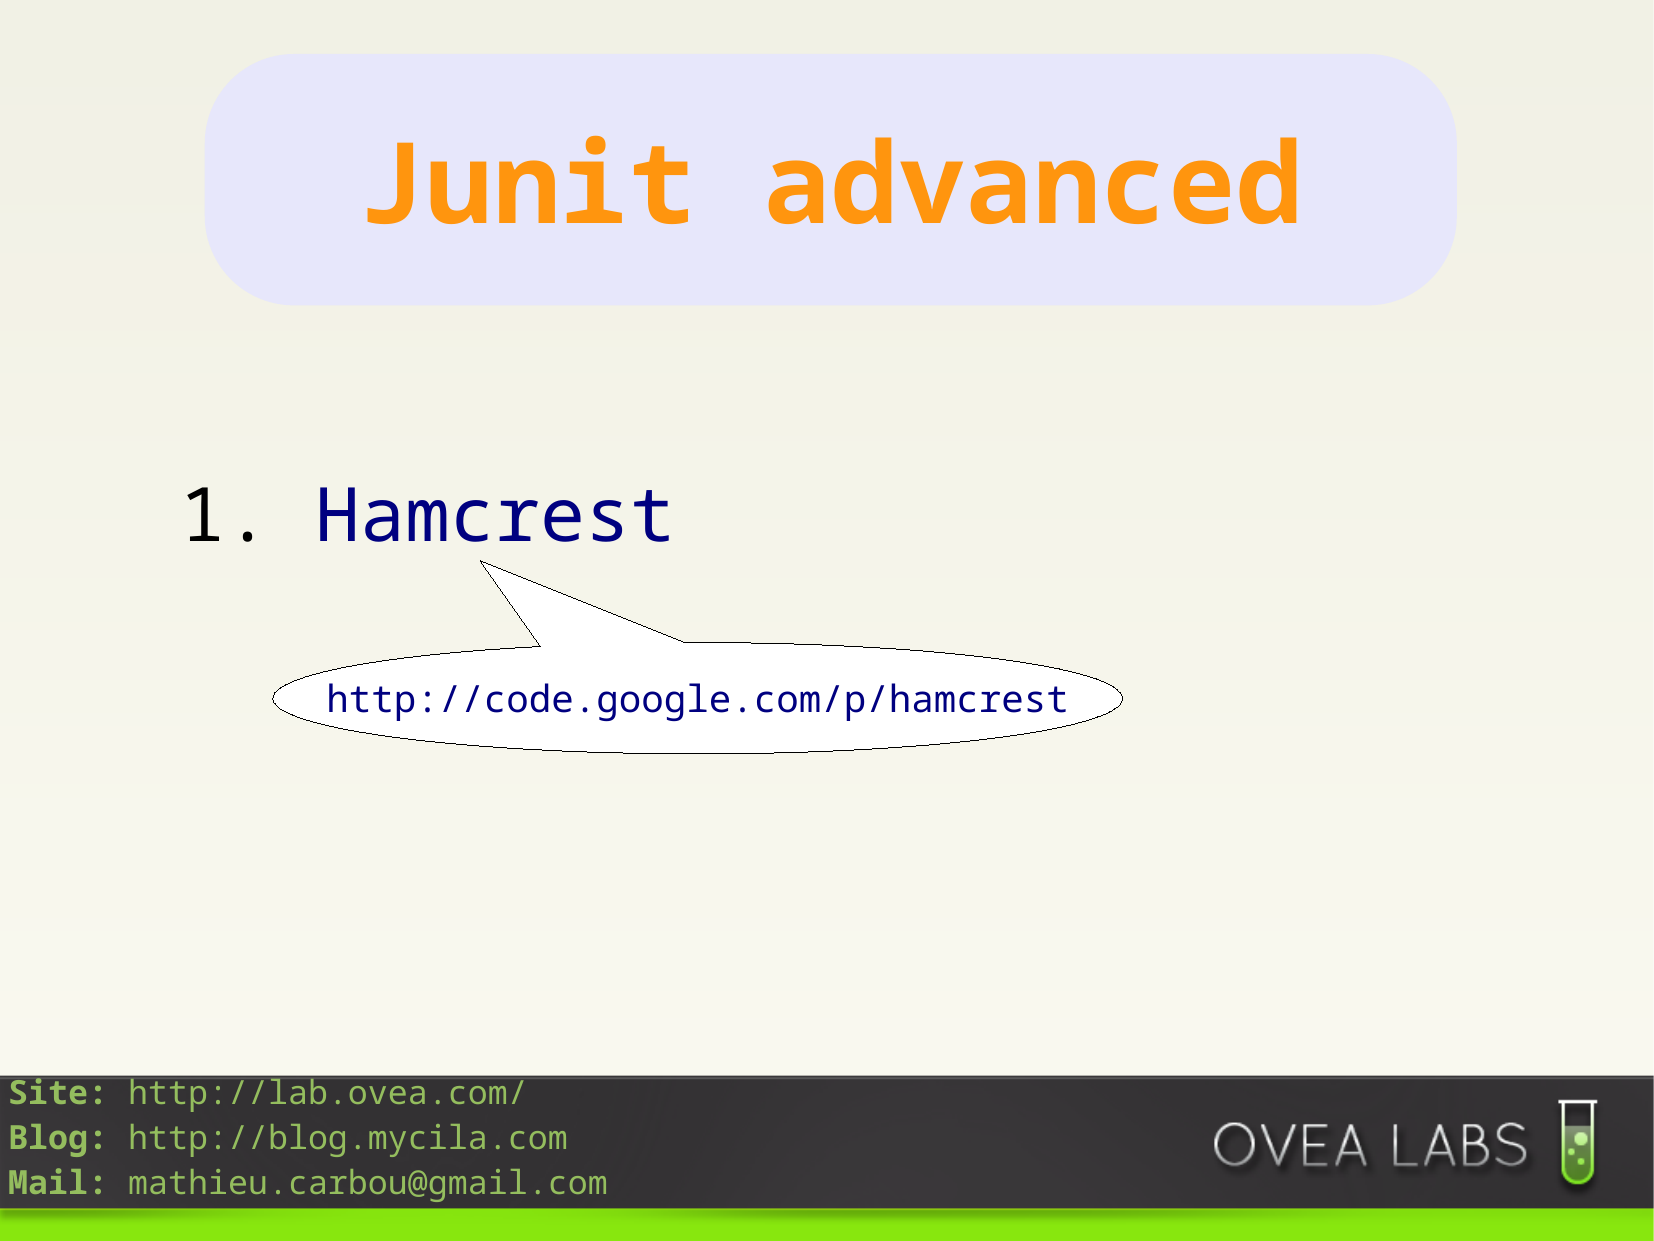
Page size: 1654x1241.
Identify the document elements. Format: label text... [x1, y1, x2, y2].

picture [0, 0, 1654, 1241]
text_box http://code.google.com/p/hamcrest [272, 560, 1123, 754]
text_box Hamcrest [165, 454, 1517, 976]
text_box Junit advanced [204, 53, 1457, 306]
